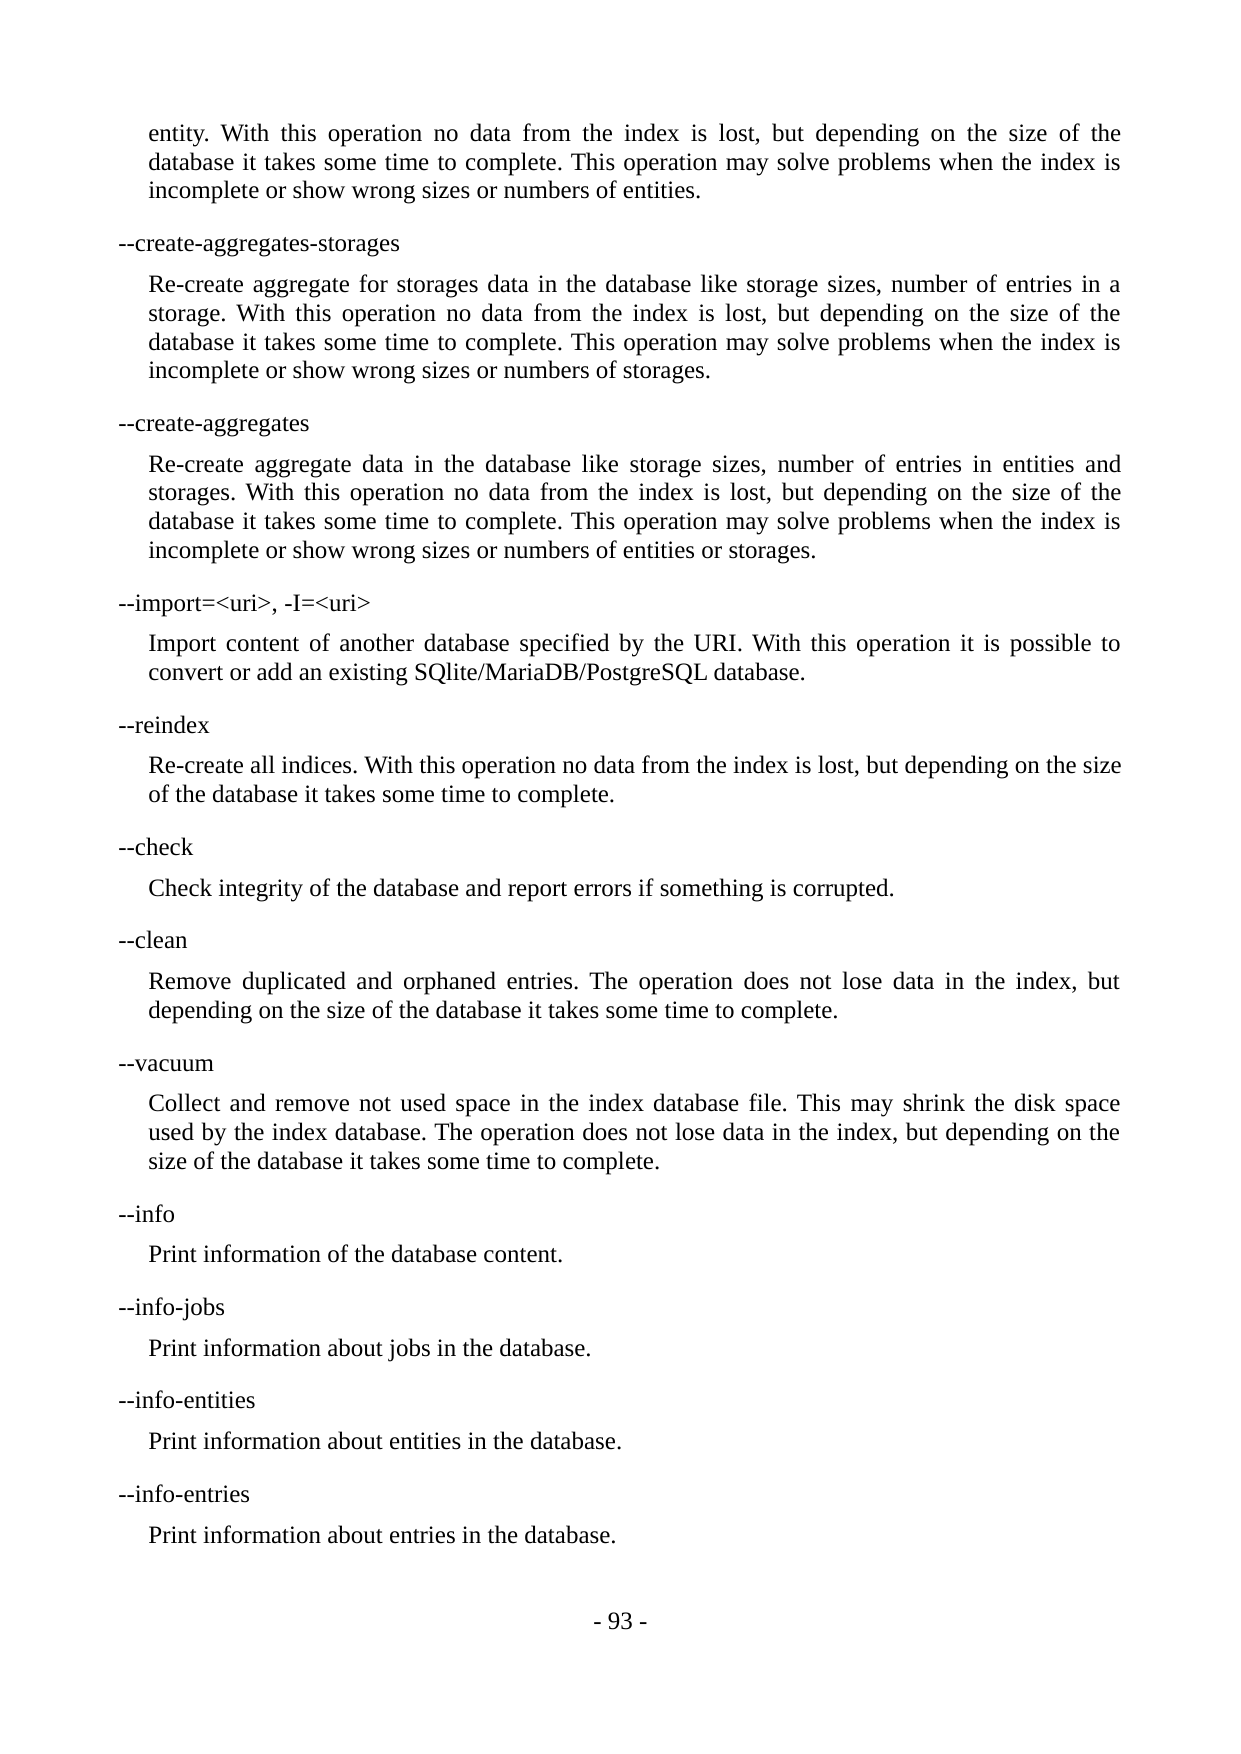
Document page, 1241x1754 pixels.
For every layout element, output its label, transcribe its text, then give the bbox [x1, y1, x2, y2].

text Check integrity of the database and report errors if something is corrupted. [148, 873, 1122, 902]
title --info-jobs [118, 1292, 1122, 1321]
title --info [118, 1199, 1122, 1227]
text Print information about jobs in the database. [148, 1333, 1122, 1362]
text Re-create all indices. With this operation no data from the index is lost, but depending on the size of the database it takes some time to complete. [148, 751, 1122, 808]
text entity. With this operation no data from the index is lost, but depending on the size of the database it takes some time to complete. This operation may solve problems when the index is incomplete or show wrong sizes or numbers of entities. [148, 118, 1122, 204]
text Remove duplicated and orphaned entries. The operation does not lose data in the index, but depending on the size of the database it takes some time to complete. [148, 966, 1122, 1024]
text Print information about entries in the database. [148, 1520, 1122, 1548]
title --create-aggregates [118, 408, 1122, 437]
text Re-create aggregate for storages data in the database like storage sizes, number of entries in a storage. With this operation no data from the index is lost, but depending on the size of the database it takes some time to complete. This operation may solve problems when the index is incomplete or show wrong sizes or numbers of storages. [148, 269, 1122, 384]
title --clean [118, 926, 1122, 954]
title --info-entities [118, 1386, 1122, 1414]
text Re-create aggregate data in the database like storage sizes, number of entries in entities and storages. With this operation no data from the index is lost, but depending on the size of the database it takes some time to complete. This operation may solve problems when the index is incomplete or show wrong sizes or numbers of entities or storages. [148, 449, 1122, 564]
title --info-entries [118, 1479, 1122, 1508]
title --import=<uri>, -I=<uri> [118, 588, 1122, 616]
text Collect and remove not used space in the index database file. This may shrink the disk space used by the index database. The operation does not lose data in the index, but depending on the size of the database it takes some time to complete. [148, 1088, 1122, 1175]
title --vacuum [118, 1048, 1122, 1076]
title --check [118, 832, 1122, 861]
title --reindex [118, 710, 1122, 739]
text Print information of the database content. [148, 1239, 1122, 1268]
title --create-aggregates-storages [118, 228, 1122, 257]
text Import content of another database specified by the URI. With this operation it is possible to convert or add an existing SQlite/MariaDB/PostgreSQL database. [148, 628, 1122, 686]
text Print information about entities in the database. [148, 1426, 1122, 1455]
